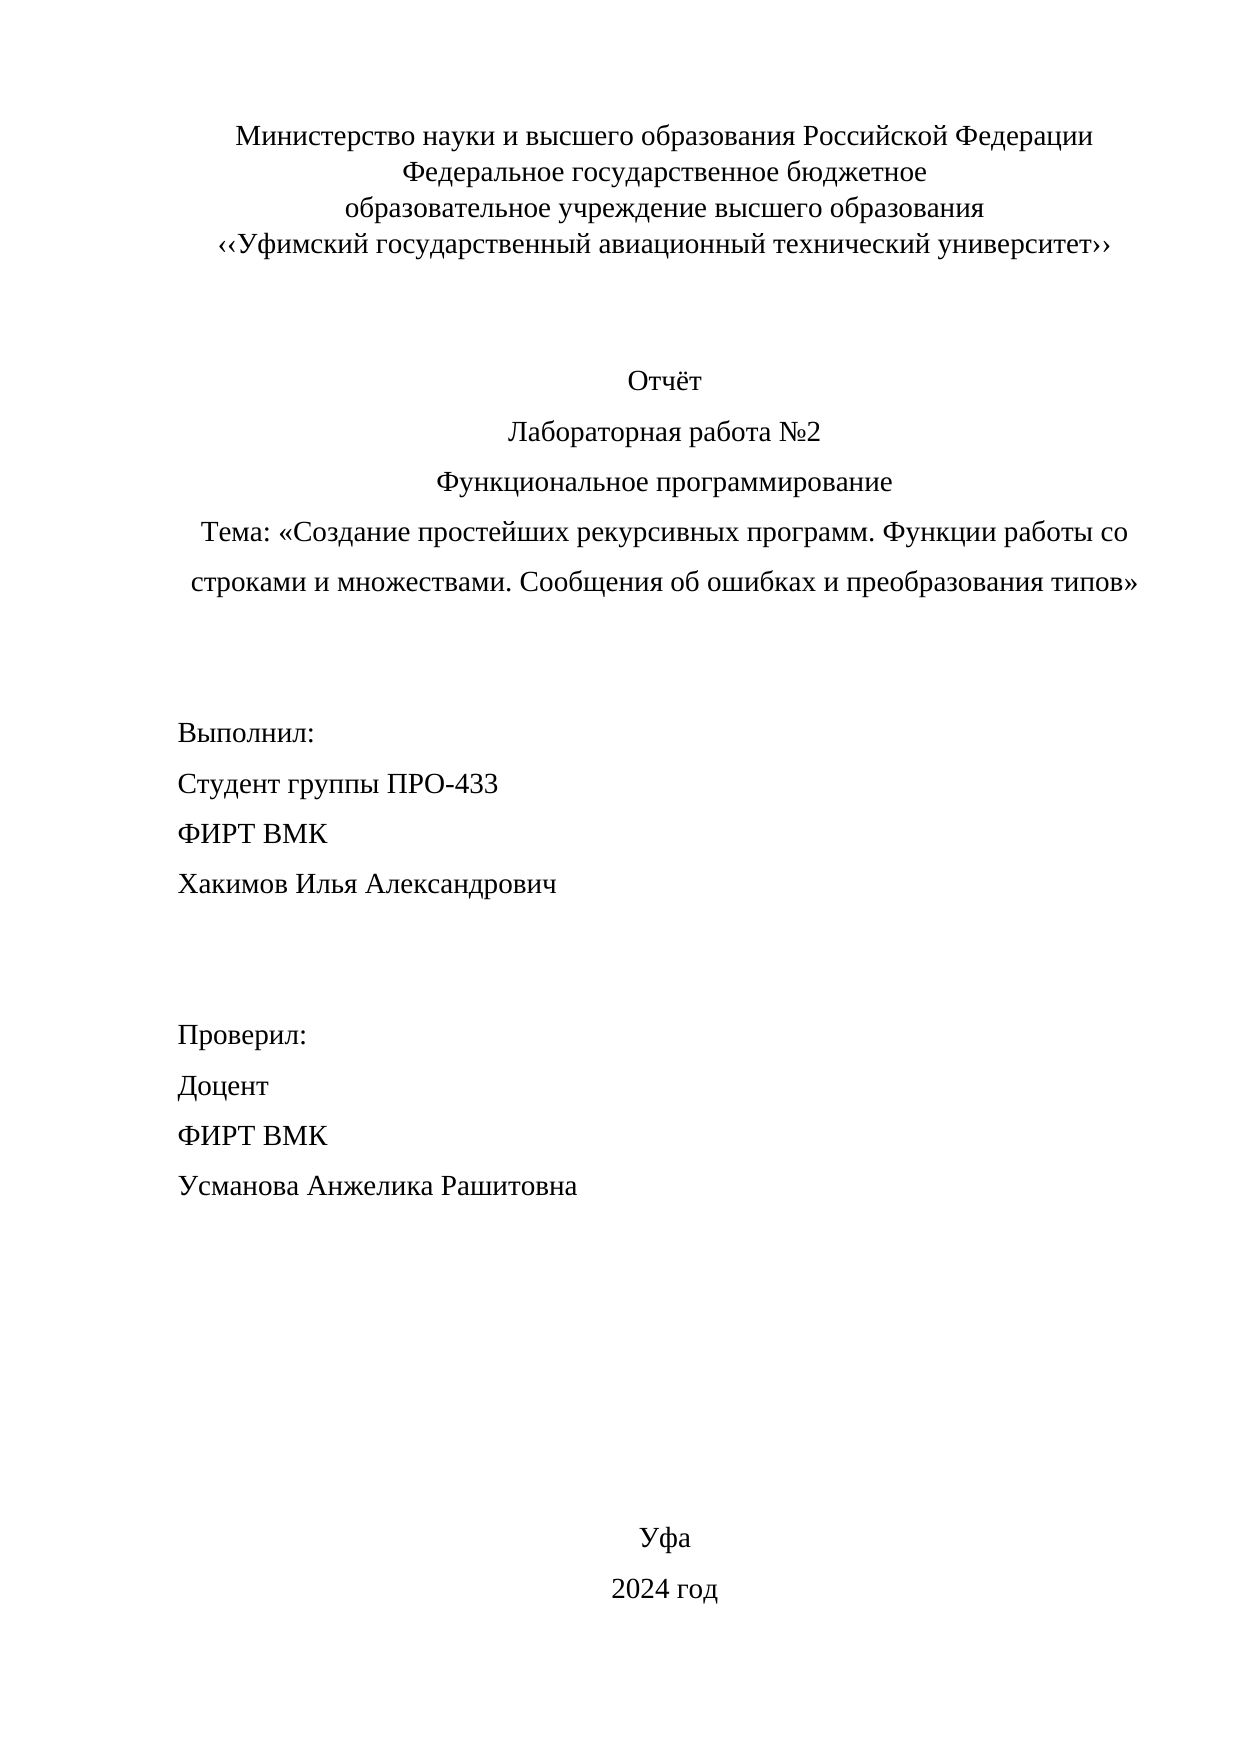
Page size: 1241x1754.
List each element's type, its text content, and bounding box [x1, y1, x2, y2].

text Отчёт [177, 363, 1152, 397]
text ФИРТ ВМК [177, 816, 1152, 850]
text Функциональное программирование [177, 464, 1152, 497]
text образовательное учреждение высшего образования [177, 190, 1152, 224]
text ФИРТ ВМК [177, 1118, 1152, 1152]
text Тема: «Создание простейших рекурсивных программ. Функции работы со строками и множествами. Сообщения об ошибках и преобразования типов» [177, 514, 1152, 598]
text Уфа [177, 1521, 1152, 1554]
text Министерство науки и высшего образования Российской Федерации [177, 118, 1152, 152]
text Проверил: [177, 1017, 1152, 1051]
text Федеральное государственное бюджетное [177, 154, 1152, 188]
text Выполнил: [177, 716, 1152, 749]
text ‹‹Уфимский государственный авиационный технический университет›› [177, 227, 1152, 260]
text Усманова Анжелика Рашитовна [177, 1168, 1152, 1202]
text Доцент [177, 1068, 1152, 1101]
text Лабораторная работа №2 [177, 414, 1152, 447]
text Хакимов Илья Александрович [177, 866, 1152, 900]
text 2024 год [177, 1571, 1152, 1604]
text Студент группы ПРО-433 [177, 766, 1152, 799]
